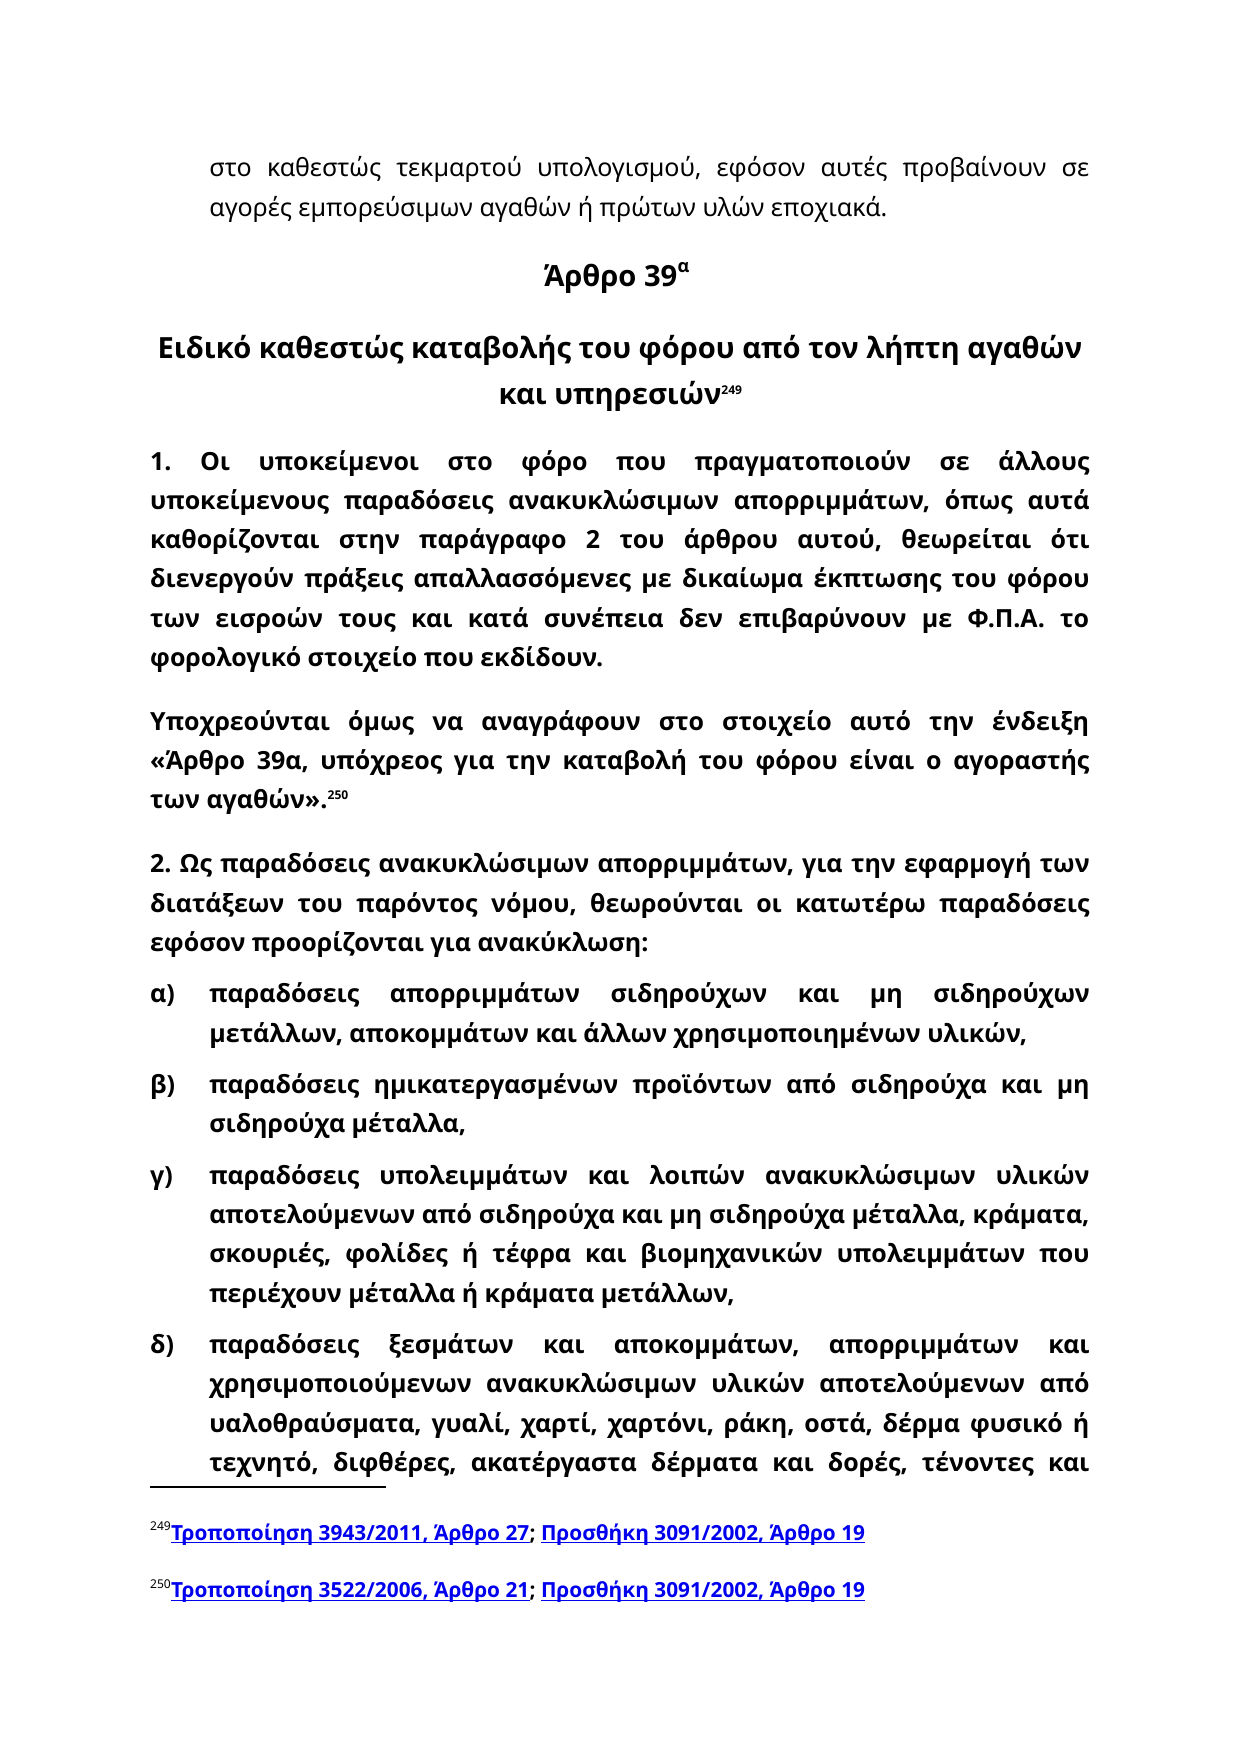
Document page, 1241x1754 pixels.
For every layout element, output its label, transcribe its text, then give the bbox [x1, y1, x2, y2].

subtitle Ειδικό καθεστώς καταβολής του φόρου από τον λήπτη αγαθών και υπηρεσιών [150, 327, 1090, 413]
list β) παραδόσεις ημικατεργασμένων προϊόντων από σιδηρούχα και μη σιδηρούχα μέταλλα, [150, 1067, 1090, 1140]
subtitle Άρθρο 39α [150, 253, 1090, 296]
list α) παραδόσεις απορριμμάτων σιδηρούχων και μη σιδηρούχων μετάλλων, αποκομμάτων και άλλων χρησιμοποιημένων υλικών, [150, 976, 1090, 1049]
list γ) παραδόσεις υπολειμμάτων και λοιπών ανακυκλώσιμων υλικών αποτελούμενων από σιδηρούχα και μη σιδηρούχα μέταλλα, κράματα, σκουριές, φολίδες ή τέφρα και βιομηχανικών υπολειμμάτων που περιέχουν μέταλλα ή κράματα μετάλλων, [150, 1158, 1090, 1309]
text Τροποποίηση 3522/2006, Άρθρο 21; Προσθήκη 3091/2002, Άρθρο 19 [150, 1576, 1090, 1604]
text Τροποποίηση 3943/2011, Άρθρο 27; Προσθήκη 3091/2002, Άρθρο 19 [150, 1518, 1090, 1546]
text Υποχρεούνται όμως να αναγράφουν στο στοιχείο αυτό την ένδειξη «Άρθρο 39α, υπόχρεος για την καταβολή του φόρου είναι ο αγοραστής των αγαθών». [150, 703, 1090, 816]
text 1. Οι υποκείμενοι στο φόρο που πραγματοποιούν σε άλλους υποκείμενους παραδόσεις ανακυκλώσιμων απορριμμάτων, όπως αυτά καθορίζονται στην παράγραφο 2 του άρθρου αυτού, θεωρείται ότι διενεργούν πράξεις απαλλασσόμενες με δικαίωμα έκπτωσης του φόρου των εισροών τους και κατά συνέπεια δεν επιβαρύνουν με Φ.Π.Α. το φορολογικό στοιχείο που εκδίδουν. [150, 443, 1090, 673]
text 2. Ως παραδόσεις ανακυκλώσιμων απορριμμάτων, για την εφαρμογή των διατάξεων του παρόντος νόμου, θεωρούνται οι κατωτέρω παραδόσεις εφόσον προορίζονται για ανακύκλωση: [150, 846, 1090, 958]
list στο καθεστώς τεκμαρτού υπολογισμού, εφόσον αυτές προβαίνουν σε αγορές εμπορεύσιμων αγαθών ή πρώτων υλών εποχιακά. [150, 150, 1090, 223]
list δ) παραδόσεις ξεσμάτων και αποκομμάτων, απορριμμάτων και χρησιμοποιούμενων ανακυκλώσιμων υλικών αποτελούμενων από υαλοθραύσματα, γυαλί, χαρτί, χαρτόνι, ράκη, οστά, δέρμα φυσικό ή τεχνητό, διφθέρες, ακατέργαστα δέρματα και δορές, τένοντες και [150, 1327, 1090, 1478]
